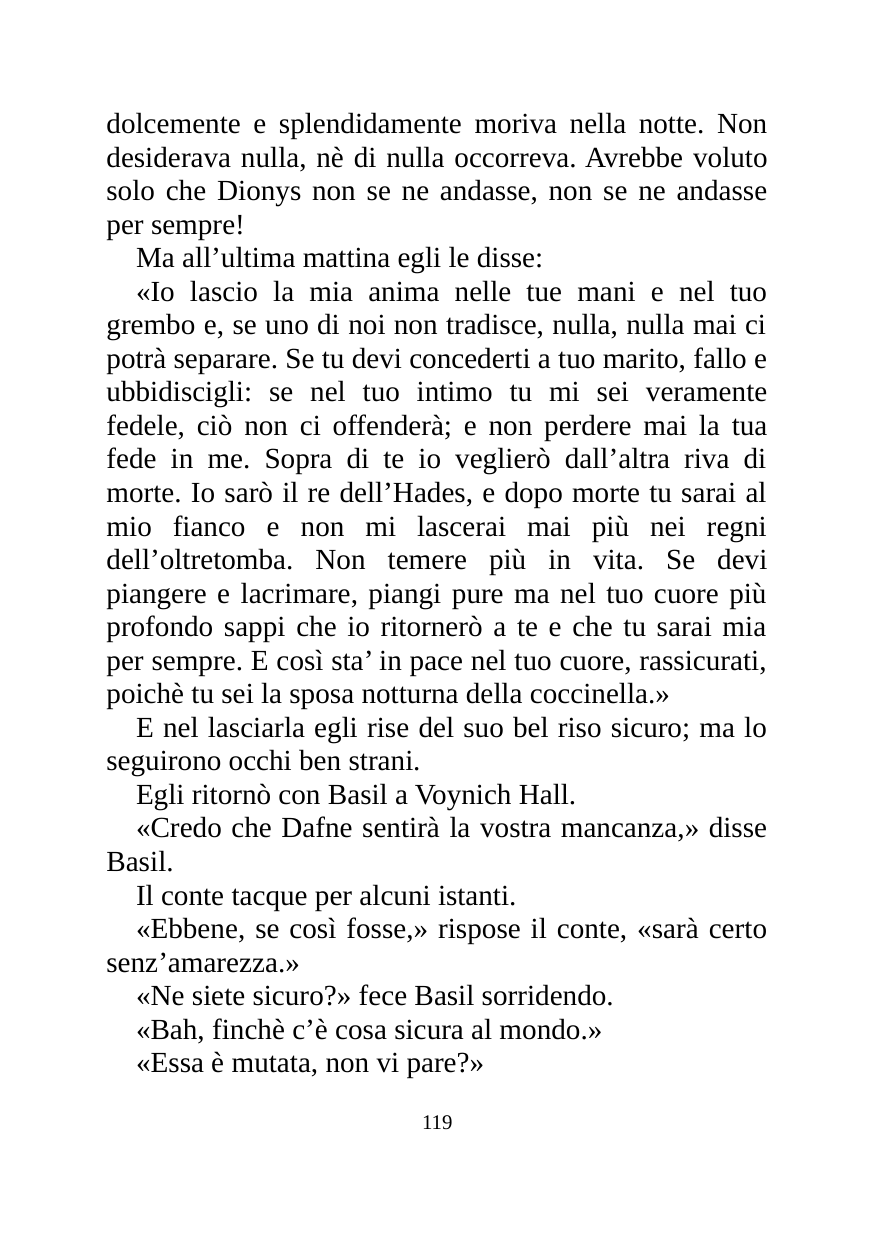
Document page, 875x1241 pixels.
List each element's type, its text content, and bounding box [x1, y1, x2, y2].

text Egli ritornò con Basil a Voynich Hall. [106, 777, 768, 811]
text dolcemente e splendidamente moriva nella notte. Non desiderava nulla, nè di nulla occorreva. Avrebbe voluto solo che Dionys non se ne andasse, non se ne andasse per sempre! [106, 106, 768, 240]
text Il conte tacque per alcuni istanti. [106, 878, 768, 911]
text E nel lasciarla egli rise del suo bel riso sicuro; ma lo seguirono occhi ben strani. [106, 710, 768, 777]
text «Ebbene, se così fosse,» rispose il conte, «sarà certo senz’amarezza.» [106, 911, 768, 978]
text «Essa è mutata, non vi pare?» [106, 1045, 768, 1079]
text «Ne siete sicuro?» fece Basil sorridendo. [106, 978, 768, 1012]
text «Credo che Dafne sentirà la vostra mancanza,» disse Basil. [106, 811, 768, 878]
text «Bah, finchè c’è cosa sicura al mondo.» [106, 1012, 768, 1045]
text Ma all’ultima mattina egli le disse: [106, 240, 768, 274]
text «Io lascio la mia anima nelle tue mani e nel tuo grembo e, se uno di noi non tradisce, nulla, nulla mai ci potrà separare. Se tu devi concederti a tuo marito, fallo e ubbidiscigli: se nel tuo intimo tu mi sei veramente fedele, ciò non ci offenderà; e non perdere mai la tua fede in me. Sopra di te io veglierò dall’altra riva di morte. Io sarò il re dell’Hades, e dopo morte tu sarai al mio fianco e non mi lascerai mai più nei regni dell’oltretomba. Non temere più in vita. Se devi piangere e lacrimare, piangi pure ma nel tuo cuore più profondo sappi che io ritornerò a te e che tu sarai mia per sempre. E così sta’ in pace nel tuo cuore, rassicurati, poichè tu sei la sposa notturna della coccinella.» [106, 274, 768, 710]
